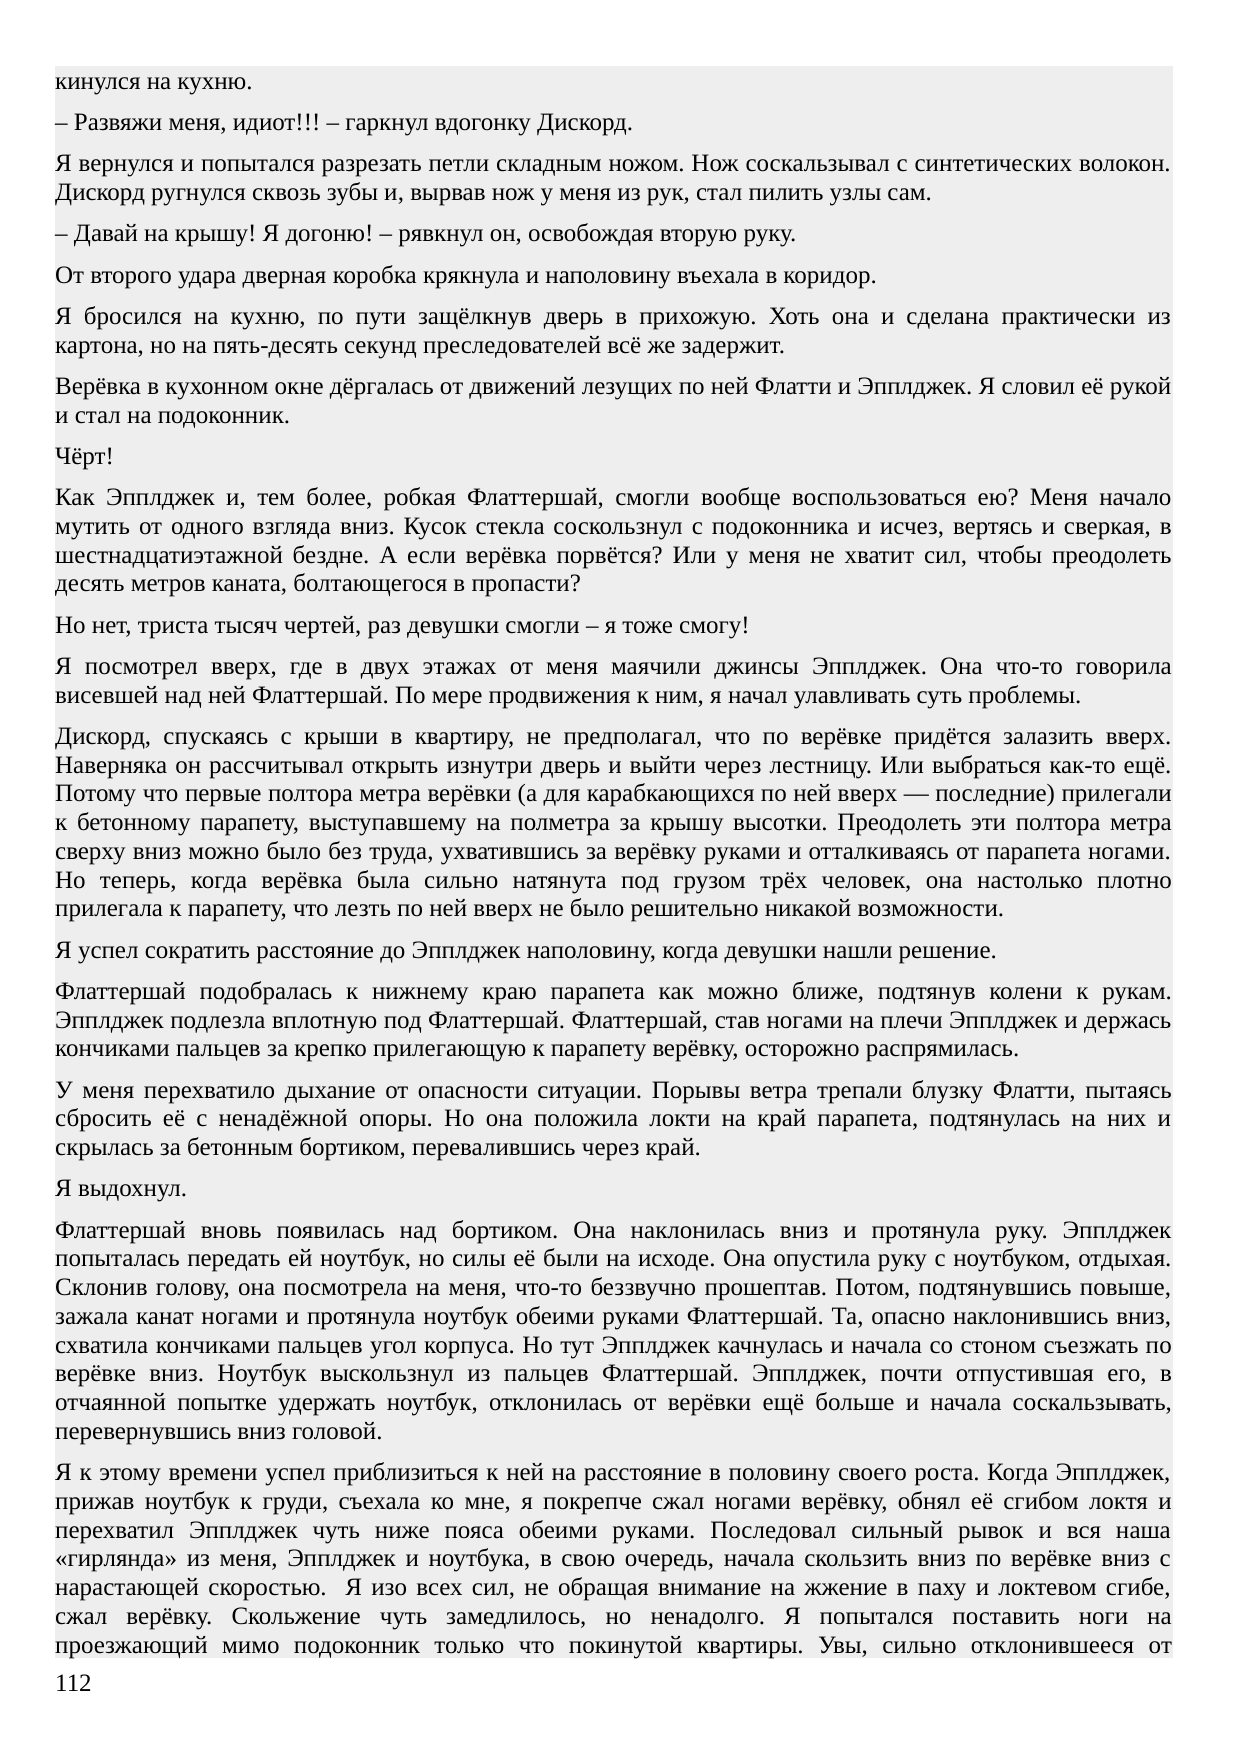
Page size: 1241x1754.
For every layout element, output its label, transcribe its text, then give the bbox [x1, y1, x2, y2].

text Но нет, триста тысяч чертей, раз девушки смогли – я тоже смогу! [55, 610, 1173, 638]
text Я к этому времени успел приблизиться к ней на расстояние в половину своего роста. Когда Эпплджек, прижав ноутбук к груди, съехала ко мне, я покрепче сжал ногами верёвку, обнял её сгибом локтя и перехватил Эпплджек чуть ниже пояса обеими руками. Последовал сильный рывок и вся наша «гирлянда» из меня, Эпплджек и ноутбука, в свою очередь, начала скользить вниз по верёвке вниз с нарастающей скоростью. Я изо всех сил, не обращая внимание на жжение в паху и локтевом сгибе, сжал верёвку. Скольжение чуть замедлилось, но ненадолго. Я попытался поставить ноги на проезжающий мимо подоконник только что покинутой квартиры. Увы, сильно отклонившееся от [55, 1457, 1173, 1658]
text У меня перехватило дыхание от опасности ситуации. Порывы ветра трепали блузку Флатти, пытаясь сбросить её с ненадёжной опоры. Но она положила локти на край парапета, подтянулась на них и скрылась за бетонным бортиком, перевалившись через край. [55, 1075, 1173, 1161]
text Как Эпплджек и, тем более, робкая Флаттершай, смогли вообще воспользоваться ею? Меня начало мутить от одного взгляда вниз. Кусок стекла соскользнул с подоконника и исчез, вертясь и сверкая, в шестнадцатиэтажной бездне. А если верёвка порвётся? Или у меня не хватит сил, чтобы преодолеть десять метров каната, болтающегося в пропасти? [55, 482, 1173, 597]
text Я вернулся и попытался разрезать петли складным ножом. Нож соскальзывал с синтетических волокон. Дискорд ругнулся сквозь зубы и, вырвав нож у меня из рук, стал пилить узлы сам. [55, 148, 1173, 206]
text Я бросился на кухню, по пути защёлкнув дверь в прихожую. Хоть она и сделана практически из картона, но на пять-десять секунд преследователей всё же задержит. [55, 301, 1173, 358]
text Флаттершай вновь появилась над бортиком. Она наклонилась вниз и протянула руку. Эпплджек попыталась передать ей ноутбук, но силы её были на исходе. Она опустила руку с ноутбуком, отдыхая. Склонив голову, она посмотрела на меня, что-то беззвучно прошептав. Потом, подтянувшись повыше, зажала канат ногами и протянула ноутбук обеими руками Флаттершай. Та, опасно наклонившись вниз, схватила кончиками пальцев угол корпуса. Но тут Эпплджек качнулась и начала со стоном съезжать по верёвке вниз. Ноутбук выскользнул из пальцев Флаттершай. Эпплджек, почти отпустившая его, в отчаянной попытке удержать ноутбук, отклонилась от верёвки ещё больше и начала соскальзывать, перевернувшись вниз головой. [55, 1215, 1173, 1445]
text Я выдохнул. [55, 1173, 1173, 1202]
text – Давай на крышу! Я догоню! – рявкнул он, освобождая вторую руку. [55, 218, 1173, 247]
text – Развяжи меня, идиот!!! – гаркнул вдогонку Дискорд. [55, 107, 1173, 136]
text Верёвка в кухонном окне дёргалась от движений лезущих по ней Флатти и Эпплджек. Я словил её рукой и стал на подоконник. [55, 371, 1173, 428]
text От второго удара дверная коробка крякнула и наполовину въехала в коридор. [55, 260, 1173, 288]
text Флаттершай подобралась к нижнему краю парапета как можно ближе, подтянув колени к рукам. Эпплджек подлезла вплотную под Флаттершай. Флаттершай, став ногами на плечи Эпплджек и держась кончиками пальцев за крепко прилегающую к парапету верёвку, осторожно распрямилась. [55, 976, 1173, 1062]
text Чёрт! [55, 441, 1173, 470]
text Я посмотрел вверх, где в двух этажах от меня маячили джинсы Эпплджек. Она что-то говорила висевшей над ней Флаттершай. По мере продвижения к ним, я начал улавливать суть проблемы. [55, 651, 1173, 708]
text Дискорд, спускаясь с крыши в квартиру, не предполагал, что по верёвке придётся залазить вверх. Наверняка он рассчитывал открыть изнутри дверь и выйти через лестницу. Или выбраться как-то ещё. Потому что первые полтора метра верёвки (а для карабкающихся по ней вверх — последние) прилегали к бетонному парапету, выступавшему на полметра за крышу высотки. Преодолеть эти полтора метра сверху вниз можно было без труда, ухватившись за верёвку руками и отталкиваясь от парапета ногами. Но теперь, когда верёвка была сильно натянута под грузом трёх человек, она настолько плотно прилегала к парапету, что лезть по ней вверх не было решительно никакой возможности. [55, 721, 1173, 922]
text кинулся на кухню. [55, 66, 1173, 95]
text Я успел сократить расстояние до Эпплджек наполовину, когда девушки нашли решение. [55, 935, 1173, 963]
